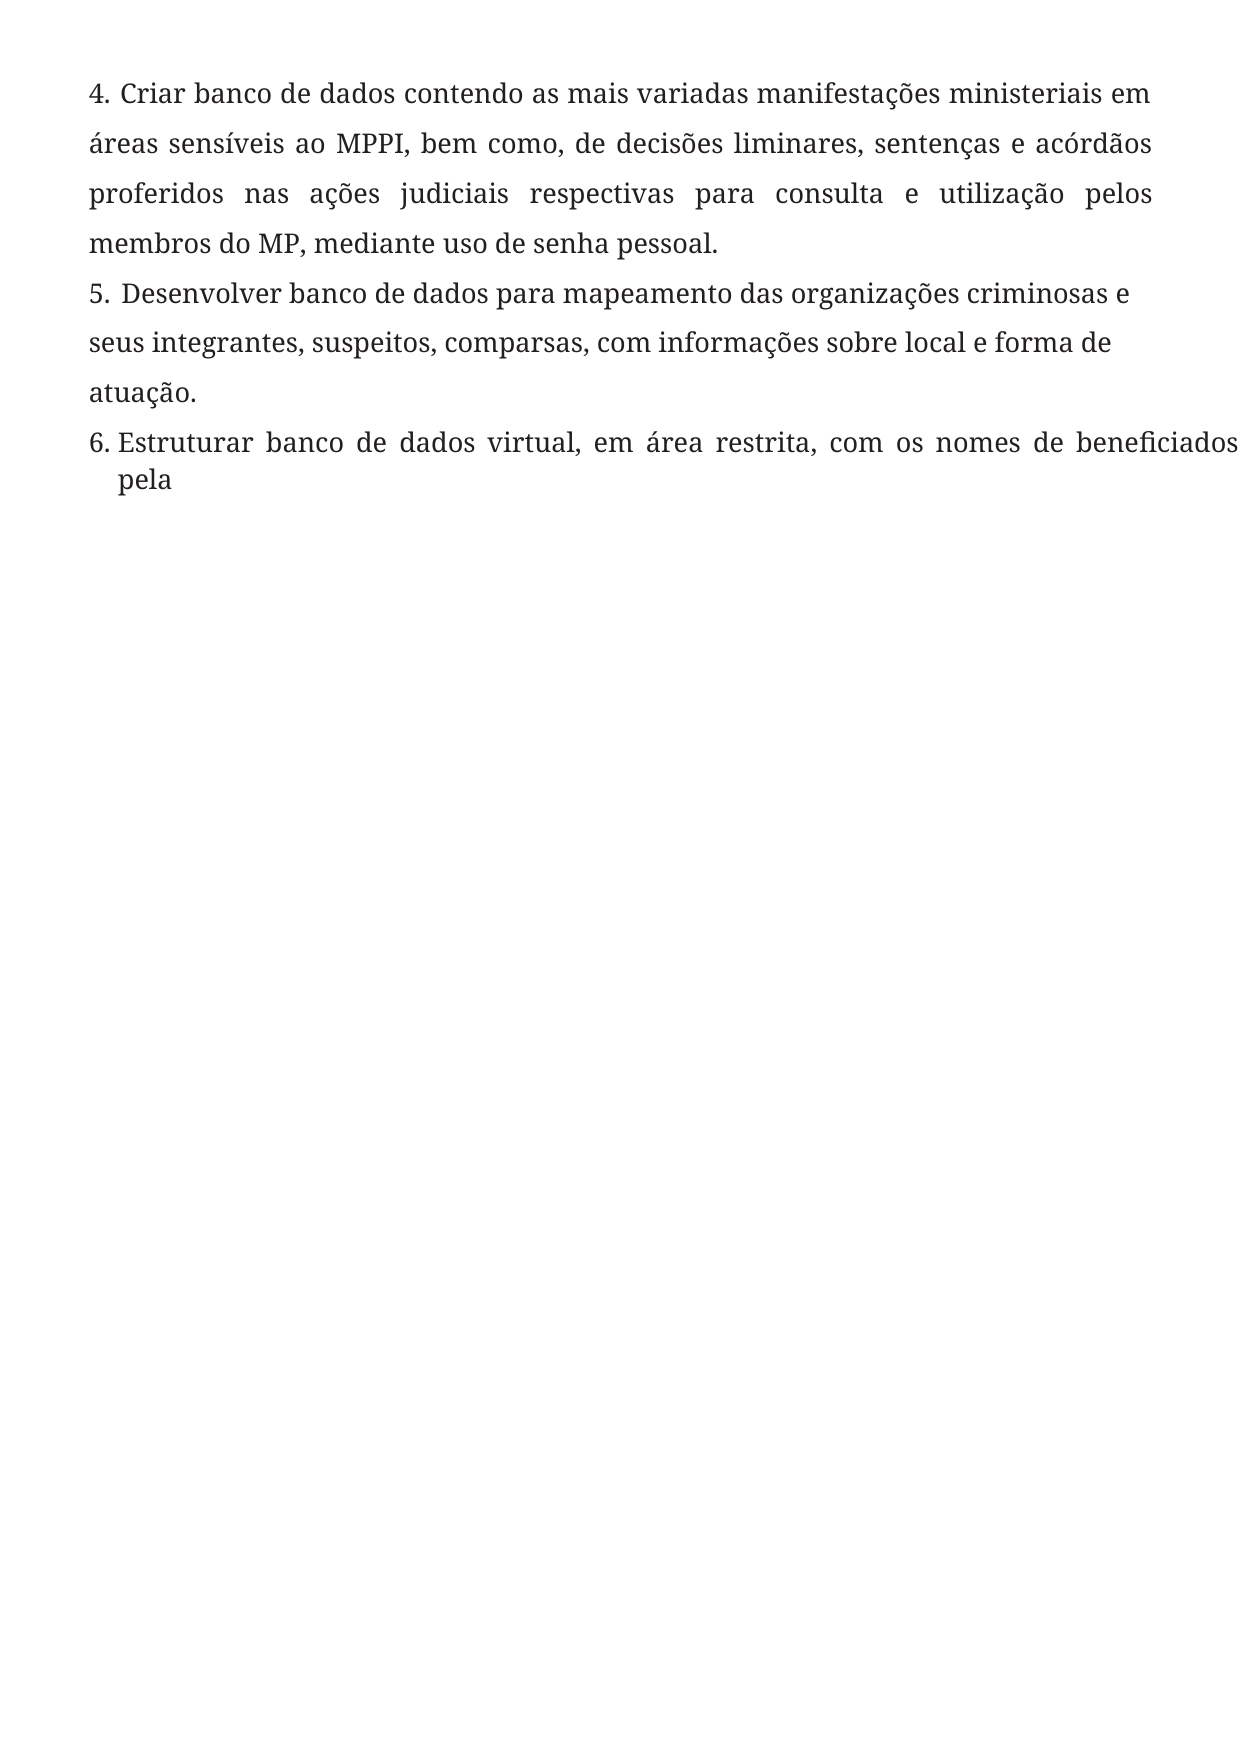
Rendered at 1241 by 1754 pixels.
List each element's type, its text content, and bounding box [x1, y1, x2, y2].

list Criar banco de dados contendo as mais variadas manifestações ministeriais em áreas sensíveis ao MPPI, bem como, de decisões liminares, sentenças e acórdãos proferidos nas ações judiciais respectivas para consulta e utilização pelos membros do MP, mediante uso de senha pessoal. [88, 75, 1152, 261]
list Estruturar banco de dados virtual, em área restrita, com os nomes de beneficiados pela [88, 423, 1240, 497]
list Desenvolver banco de dados para mapeamento das organizações criminosas e seus integrantes, suspeitos, comparsas, com informações sobre local e forma de atuação. [88, 274, 1152, 411]
